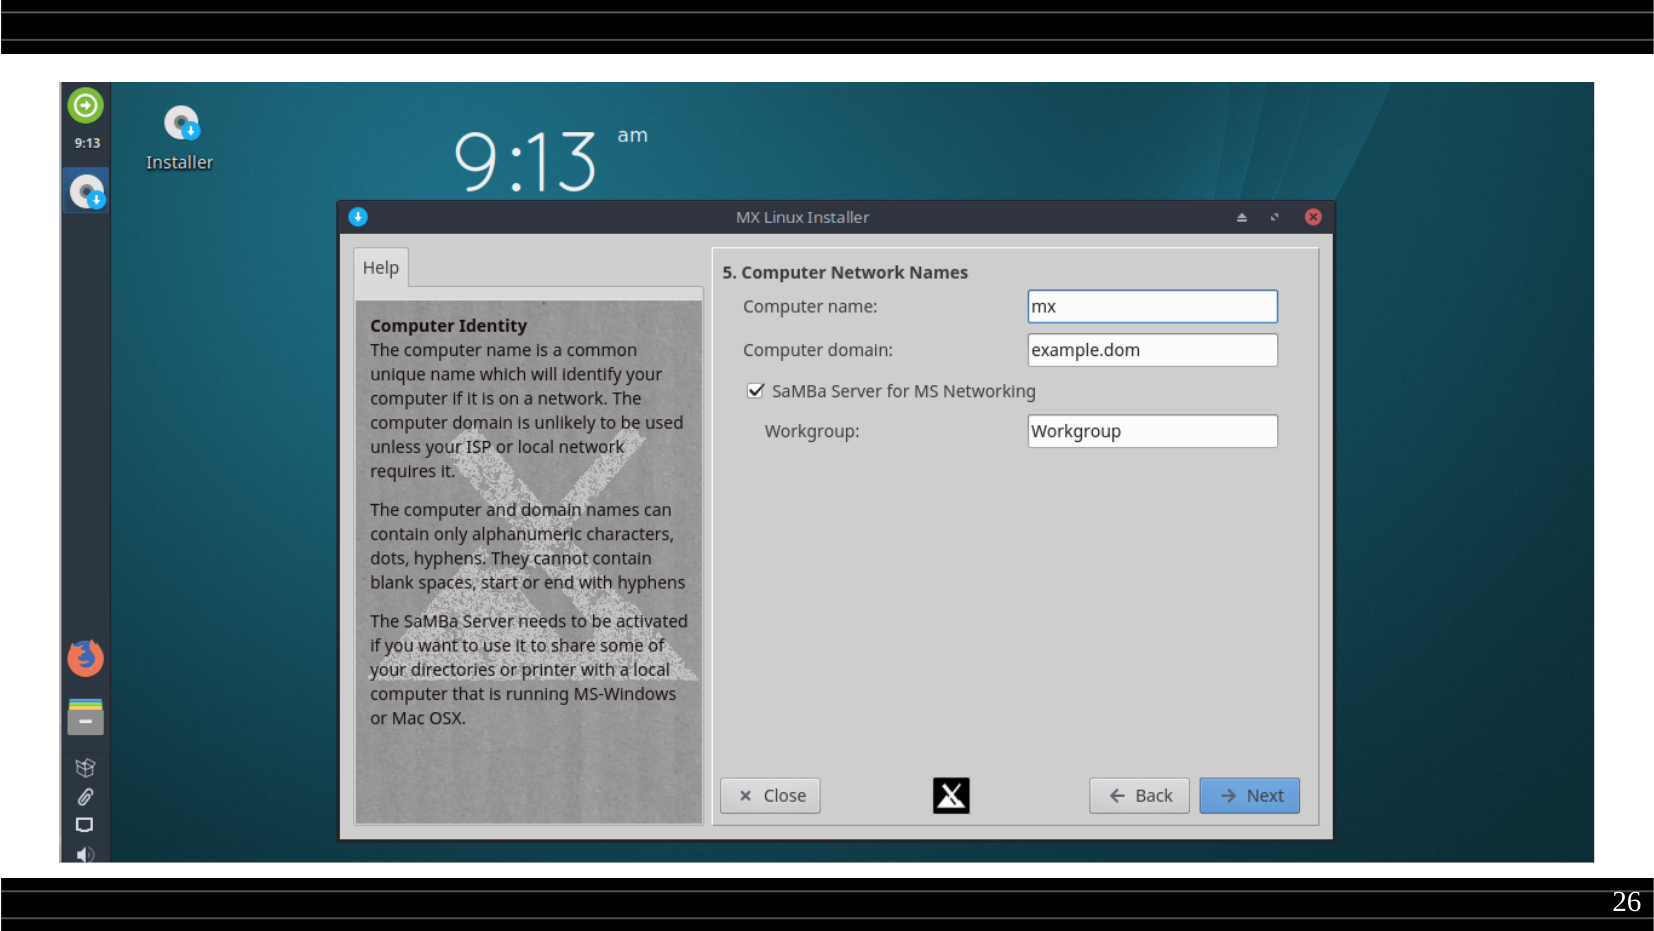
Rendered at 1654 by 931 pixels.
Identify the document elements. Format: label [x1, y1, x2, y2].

picture [1, 0, 1654, 54]
picture [1, 878, 1654, 931]
picture [59, 82, 1595, 863]
